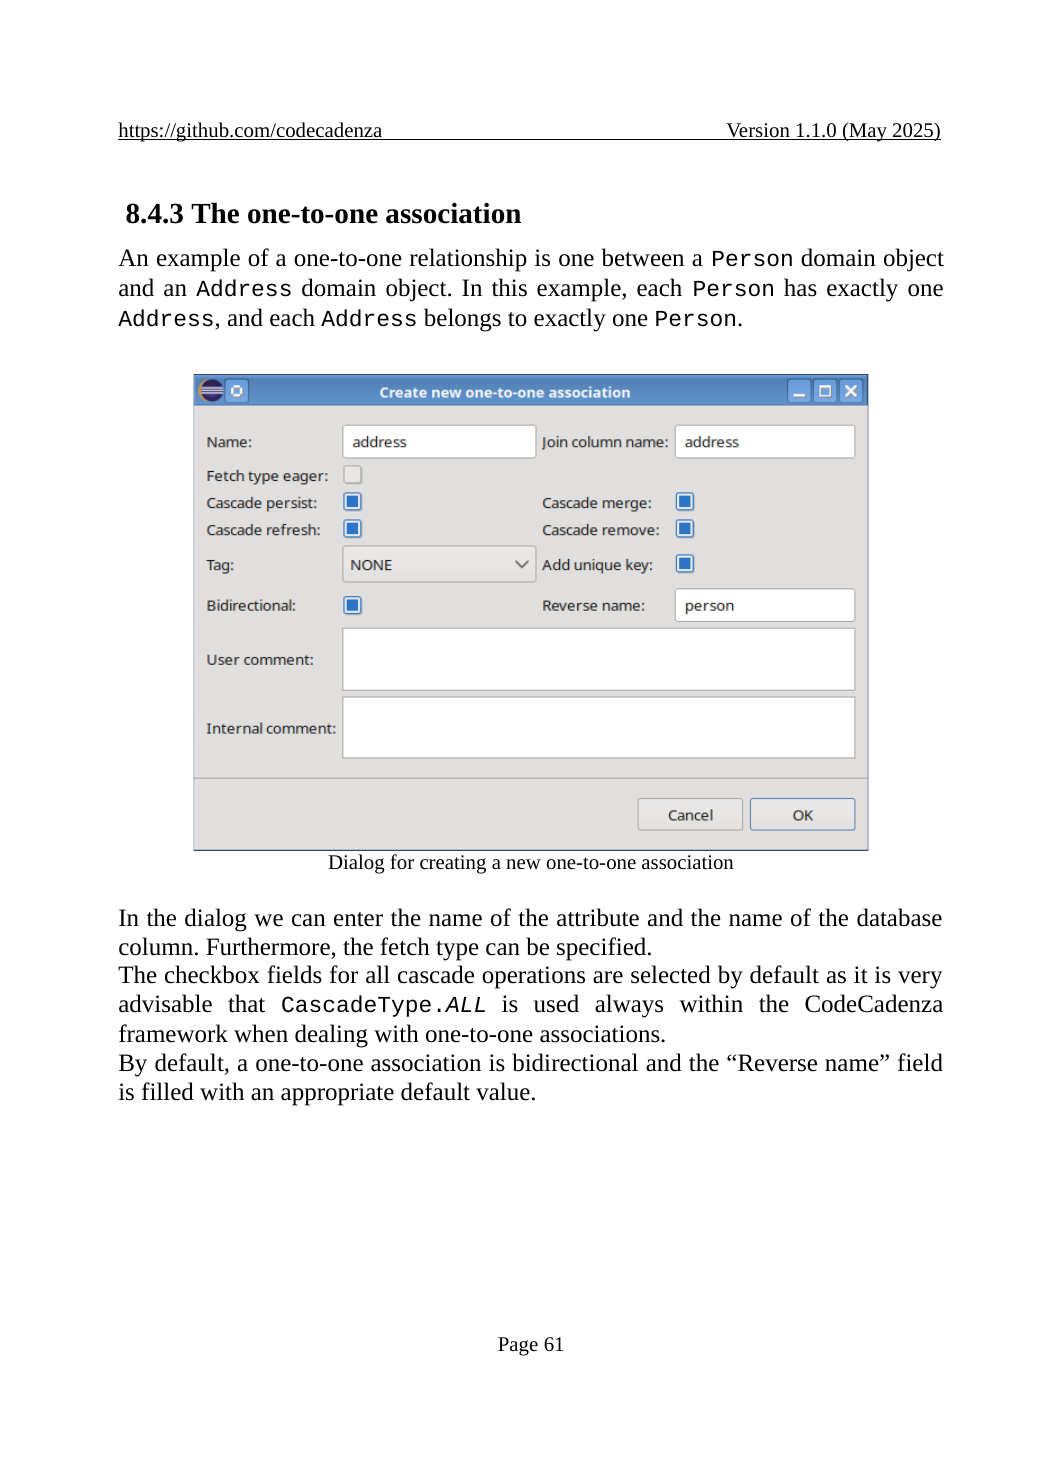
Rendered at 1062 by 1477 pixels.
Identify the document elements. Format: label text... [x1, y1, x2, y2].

text Dialog for creating a new one-to-one association [193, 851, 868, 874]
picture [193, 374, 869, 851]
text By default, a one-to-one association is bidirectional and the “Reverse name” field is filled with an appropriate default value. [118, 1048, 944, 1106]
subtitle The one-to-one association [118, 197, 944, 230]
text An example of a one-to-one relationship is one between a Person domain object and an Address domain object. In this example, each Person has exactly one Address, and each Address belongs to exactly one Person. [118, 243, 944, 333]
text In the dialog we can enter the name of the attribute and the name of the database column. Furthermore, the fetch type can be specified. [118, 903, 944, 960]
text The checkbox fields for all cascade operations are selected by default as it is very advisable that CascadeType.ALL is used always within the CodeCadenza framework when dealing with one-to-one associations. [118, 960, 944, 1048]
